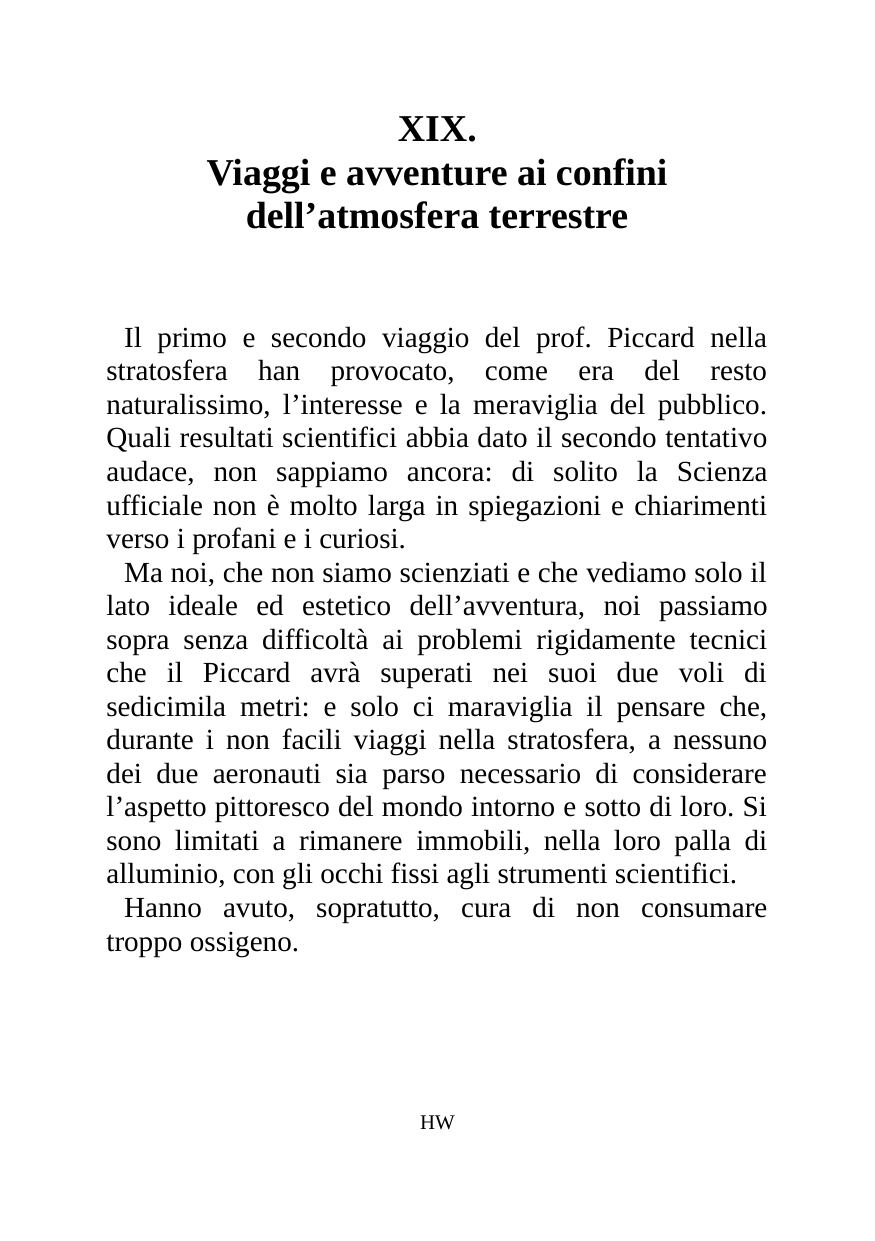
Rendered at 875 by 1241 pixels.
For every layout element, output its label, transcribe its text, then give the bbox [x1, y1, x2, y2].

text Hanno avuto, sopratutto, cura di non consumare troppo ossigeno. [106, 890, 768, 957]
text Ma noi, che non siamo scienziati e che vediamo solo il lato ideale ed estetico dell’avventura, noi passiamo sopra senza difficoltà ai problemi rigidamente tecnici che il Piccard avrà superati nei suoi due voli di sedicimila metri: e solo ci maraviglia il pensare che, durante i non facili viaggi nella stratosfera, a nessuno dei due aeronauti sia parso necessario di considerare l’aspetto pittoresco del mondo intorno e sotto di loro. Si sono limitati a rimanere immobili, nella loro palla di alluminio, con gli occhi fissi agli strumenti scientifici. [106, 555, 768, 890]
text Il primo e secondo viaggio del prof. Piccard nella stratosfera han provocato, come era del resto naturalissimo, l’interesse e la meraviglia del pubblico. Quali resultati scientifici abbia dato il secondo tentativo audace, non sappiamo ancora: di solito la Scienza ufficiale non è molto larga in spiegazioni e chiarimenti verso i profani e i curiosi. [106, 320, 768, 555]
subtitle XIX. Viaggi e avventure ai confini dell’atmosfera terrestre [106, 106, 768, 237]
